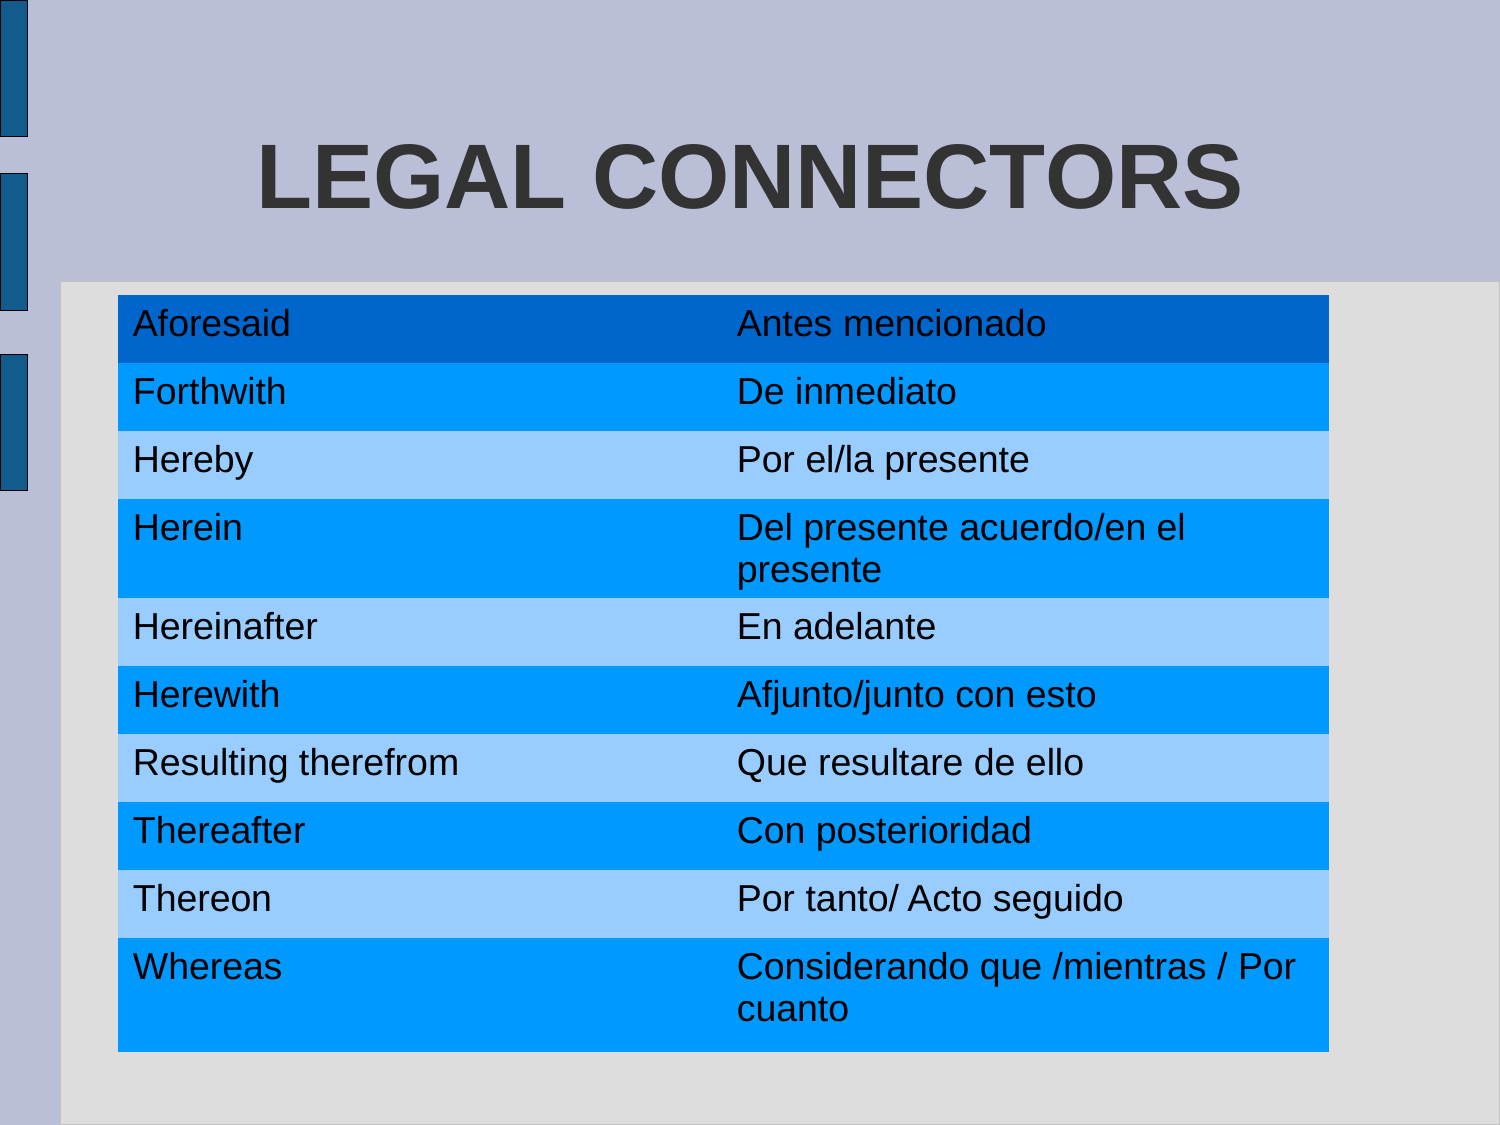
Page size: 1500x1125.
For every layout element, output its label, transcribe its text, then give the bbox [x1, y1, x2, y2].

table_cell Herein [118, 499, 722, 598]
table_cell Del presente acuerdo/en el presente [722, 499, 1329, 598]
table_cell Thereafter [118, 802, 722, 870]
table_cell Hereby [118, 431, 722, 499]
table_cell Considerando que /mientras / Por cuanto [722, 938, 1329, 1052]
table_cell En adelante [722, 598, 1329, 666]
table_cell Hereinafter [118, 598, 722, 666]
table_cell Que resultare de ello [722, 734, 1329, 802]
table_cell Herewith [118, 666, 722, 734]
table_cell Por tanto/ Acto seguido [722, 870, 1329, 938]
table_cell Resulting therefrom [118, 734, 722, 802]
table_header Aforesaid [118, 295, 722, 363]
table_header Antes mencionado [722, 295, 1329, 363]
table_cell Thereon [118, 870, 722, 938]
title LEGAL CONNECTORS [110, 82, 1392, 271]
table_cell Whereas [118, 938, 722, 1052]
table_cell Por el/la presente [722, 431, 1329, 499]
table_cell Afjunto/junto con esto [722, 666, 1329, 734]
table_cell Forthwith [118, 363, 722, 431]
table_cell De inmediato [722, 363, 1329, 431]
table_cell Con posterioridad [722, 802, 1329, 870]
